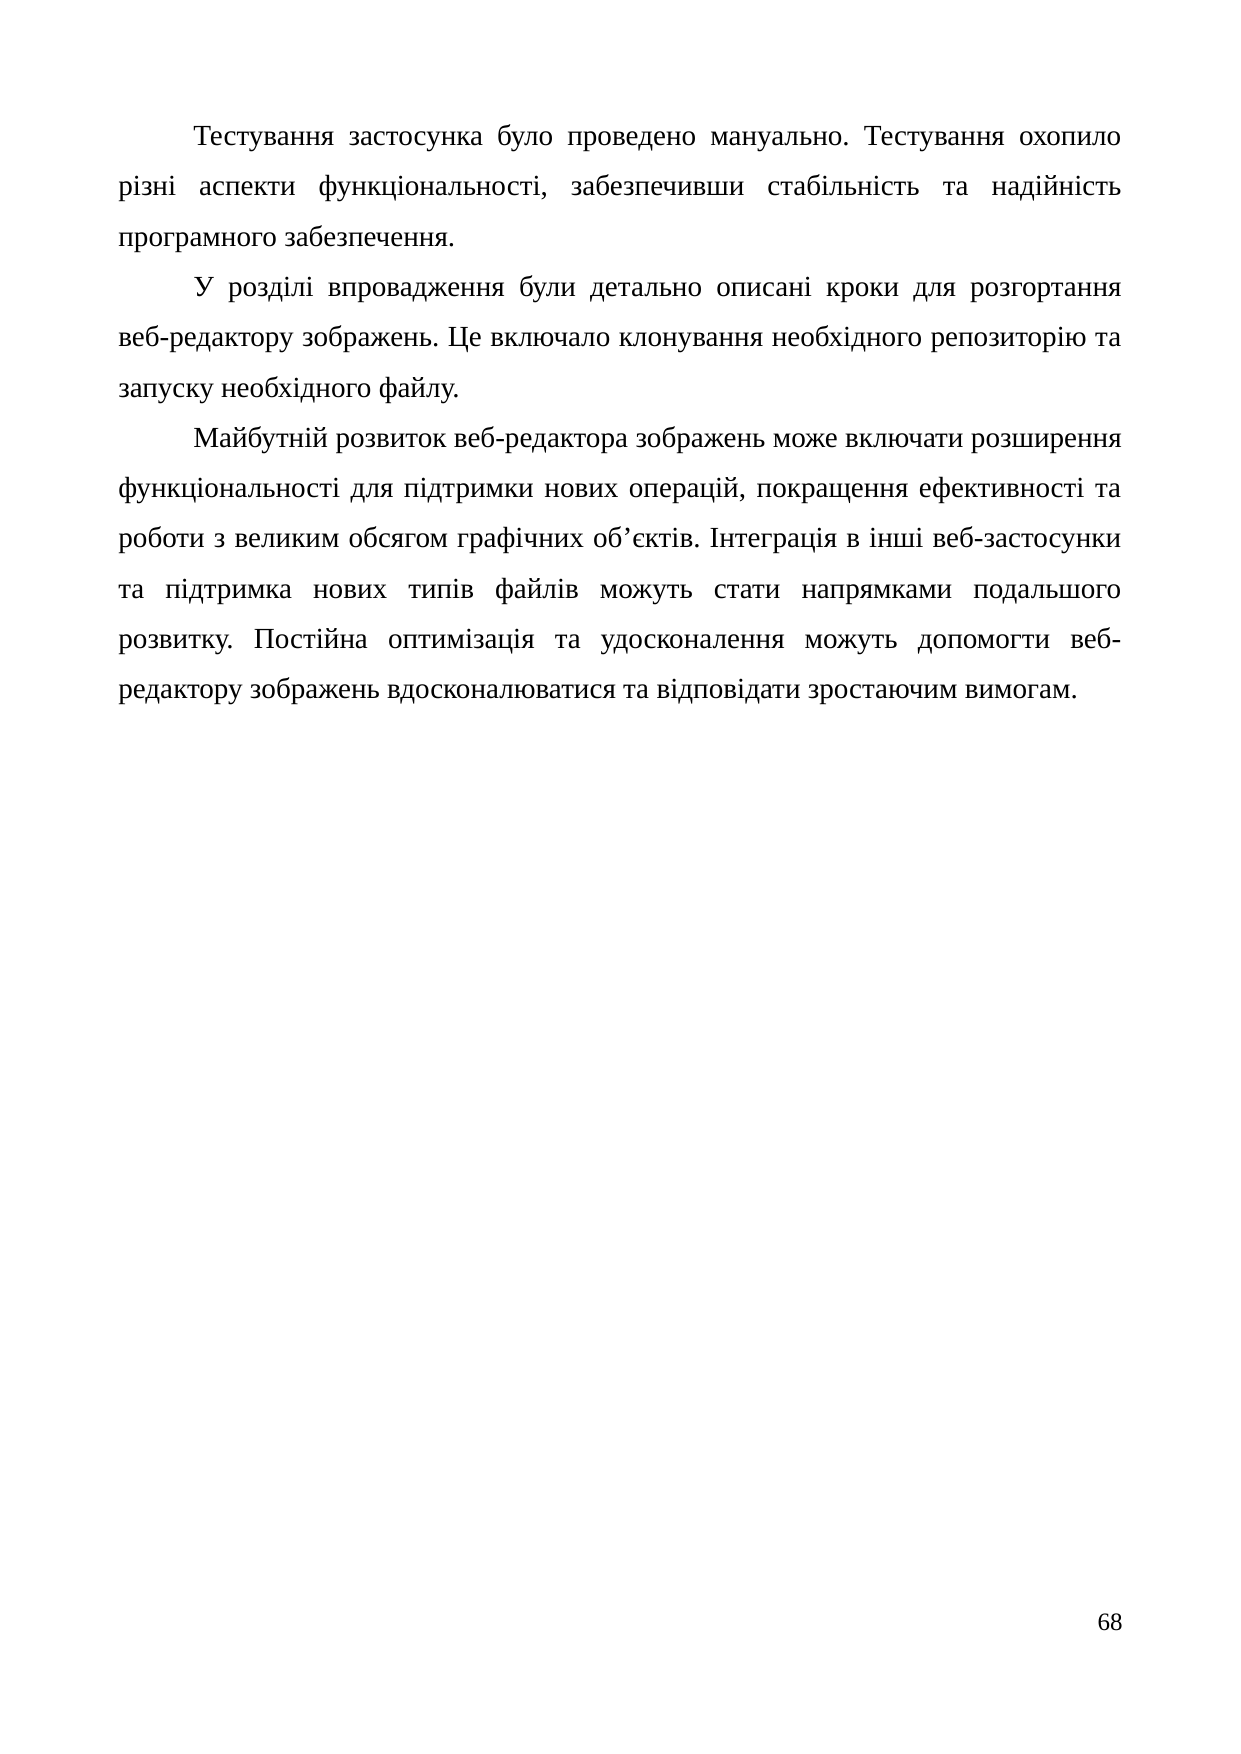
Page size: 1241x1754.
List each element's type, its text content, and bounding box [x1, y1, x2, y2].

text Тестування застосунка було проведено мануально. Тестування охопило різні аспекти функціональності, забезпечивши стабільність та надійність програмного забезпечення. [118, 118, 1122, 252]
text У розділі впровадження були детально описані кроки для розгортання веб-редактору зображень. Це включало клонування необхідного репозиторію та запуску необхідного файлу. [118, 269, 1122, 403]
text Майбутній розвиток веб-редактора зображень може включати розширення функціональності для підтримки нових операцій, покращення ефективності та роботи з великим обсягом графічних об’єктів. Інтеграція в інші веб-застосунки та підтримка нових типів файлів можуть стати напрямками подальшого розвитку. Постійна оптимізація та удосконалення можуть допомогти веб-редактору зображень вдосконалюватися та відповідати зростаючим вимогам. [118, 420, 1122, 705]
